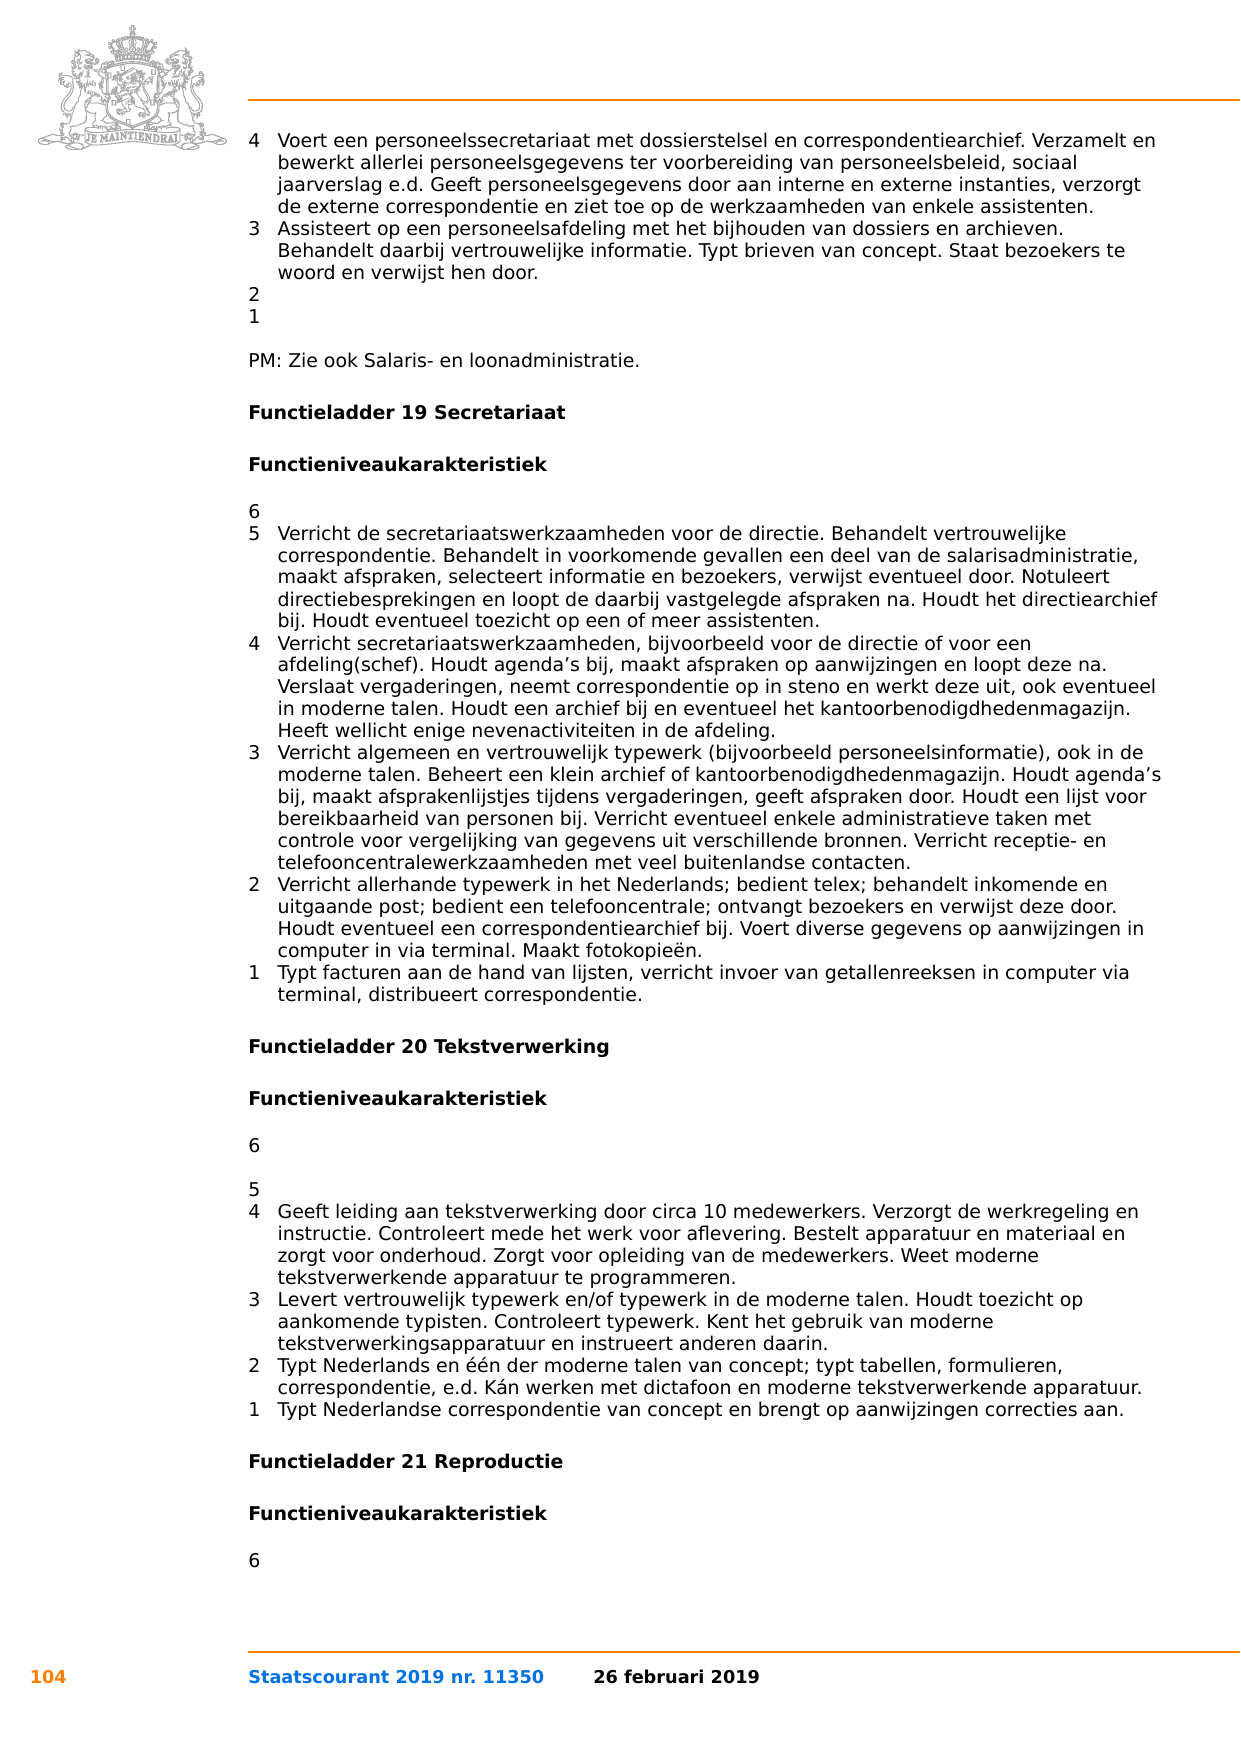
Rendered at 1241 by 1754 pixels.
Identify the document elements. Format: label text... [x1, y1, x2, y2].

text 5 [248, 1179, 1163, 1201]
subtitle Functieladder 21 Reproductie [248, 1451, 1163, 1473]
text 4 Geeft leiding aan tekstverwerking door circa 10 medewerkers. Verzorgt de werkregeling en instructie. Controleert mede het werk voor aflevering. Bestelt apparatuur en materiaal en zorgt voor onderhoud. Zorgt voor opleiding van de medewerkers. Weet moderne tekstverwerkende apparatuur te programmeren. [248, 1201, 1163, 1289]
subtitle Functieladder 20 Tekstverwerking [248, 1036, 1163, 1058]
text 3 Verricht algemeen en vertrouwelijk typewerk (bijvoorbeeld personeelsinformatie), ook in de moderne talen. Beheert een klein archief of kantoorbenodigdhedenmagazijn. Houdt agenda’s bij, maakt afsprakenlijstjes tijdens vergaderingen, geeft afspraken door. Houdt een lijst voor bereikbaarheid van personen bij. Verricht eventueel enkele administratieve taken met controle voor vergelijking van gegevens uit verschillende bronnen. Verricht receptie- en telefooncentralewerkzaamheden met veel buitenlandse contacten. [248, 742, 1163, 874]
text 3 Assisteert op een personeelsafdeling met het bijhouden van dossiers en archieven. Behandelt daarbij vertrouwelijke informatie. Typt brieven van concept. Staat bezoekers te woord en verwijst hen door. [248, 218, 1163, 284]
text 2 [248, 284, 1163, 306]
subtitle Functieniveaukarakteristiek [248, 1503, 1163, 1524]
subtitle Functieladder 19 Secretariaat [248, 402, 1163, 423]
picture [38, 25, 227, 150]
text 6 [248, 1549, 1163, 1572]
subtitle Functieniveaukarakteristiek [248, 453, 1163, 476]
text PM: Zie ook Salaris- en loonadministratie. [248, 349, 1163, 372]
text 3 Levert vertrouwelijk typewerk en/of typewerk in de moderne talen. Houdt toezicht op aankomende typisten. Controleert typewerk. Kent het gebruik van moderne tekstverwerkingsapparatuur en instrueert anderen daarin. [248, 1289, 1163, 1355]
text 2 Verricht allerhande typewerk in het Nederlands; bedient telex; behandelt inkomende en uitgaande post; bedient een telefooncentrale; ontvangt bezoekers en verwijst deze door. Houdt eventueel een correspondentiearchief bij. Voert diverse gegevens op aanwijzingen in computer in via terminal. Maakt fotokopieën. [248, 874, 1163, 962]
subtitle Functieniveaukarakteristiek [248, 1088, 1163, 1110]
text 6 [248, 1135, 1163, 1157]
text 1 Typt Nederlandse correspondentie van concept en brengt op aanwijzingen correcties aan. [248, 1399, 1163, 1421]
text 4 Voert een personeelssecretariaat met dossierstelsel en correspondentiearchief. Verzamelt en bewerkt allerlei personeelsgegevens ter voorbereiding van personeelsbeleid, sociaal jaarverslag e.d. Geeft personeelsgegevens door aan interne en externe instanties, verzorgt de externe correspondentie en ziet toe op de werkzaamheden van enkele assistenten. [248, 130, 1163, 218]
text 4 Verricht secretariaatswerkzaamheden, bijvoorbeeld voor de directie of voor een afdeling(schef). Houdt agenda’s bij, maakt afspraken op aanwijzingen en loopt deze na. Verslaat vergaderingen, neemt correspondentie op in steno en werkt deze uit, ook eventueel in moderne talen. Houdt een archief bij en eventueel het kantoorbenodigdhedenmagazijn. Heeft wellicht enige nevenactiviteiten in de afdeling. [248, 632, 1163, 742]
text 2 Typt Nederlands en één der moderne talen van concept; typt tabellen, formulieren, correspondentie, e.d. Kán werken met dictafoon en moderne tekstverwerkende apparatuur. [248, 1355, 1163, 1399]
text 1 Typt facturen aan de hand van lijsten, verricht invoer van getallenreeksen in computer via terminal, distribueert correspondentie. [248, 962, 1163, 1006]
text 5 Verricht de secretariaatswerkzaamheden voor de directie. Behandelt vertrouwelijke correspondentie. Behandelt in voorkomende gevallen een deel van de salarisadministratie, maakt afspraken, selecteert informatie en bezoekers, verwijst eventueel door. Notuleert directiebesprekingen en loopt de daarbij vastgelegde afspraken na. Houdt het directiearchief bij. Houdt eventueel toezicht op een of meer assistenten. [248, 522, 1163, 632]
text 1 [248, 306, 1163, 328]
text 6 [248, 501, 1163, 522]
